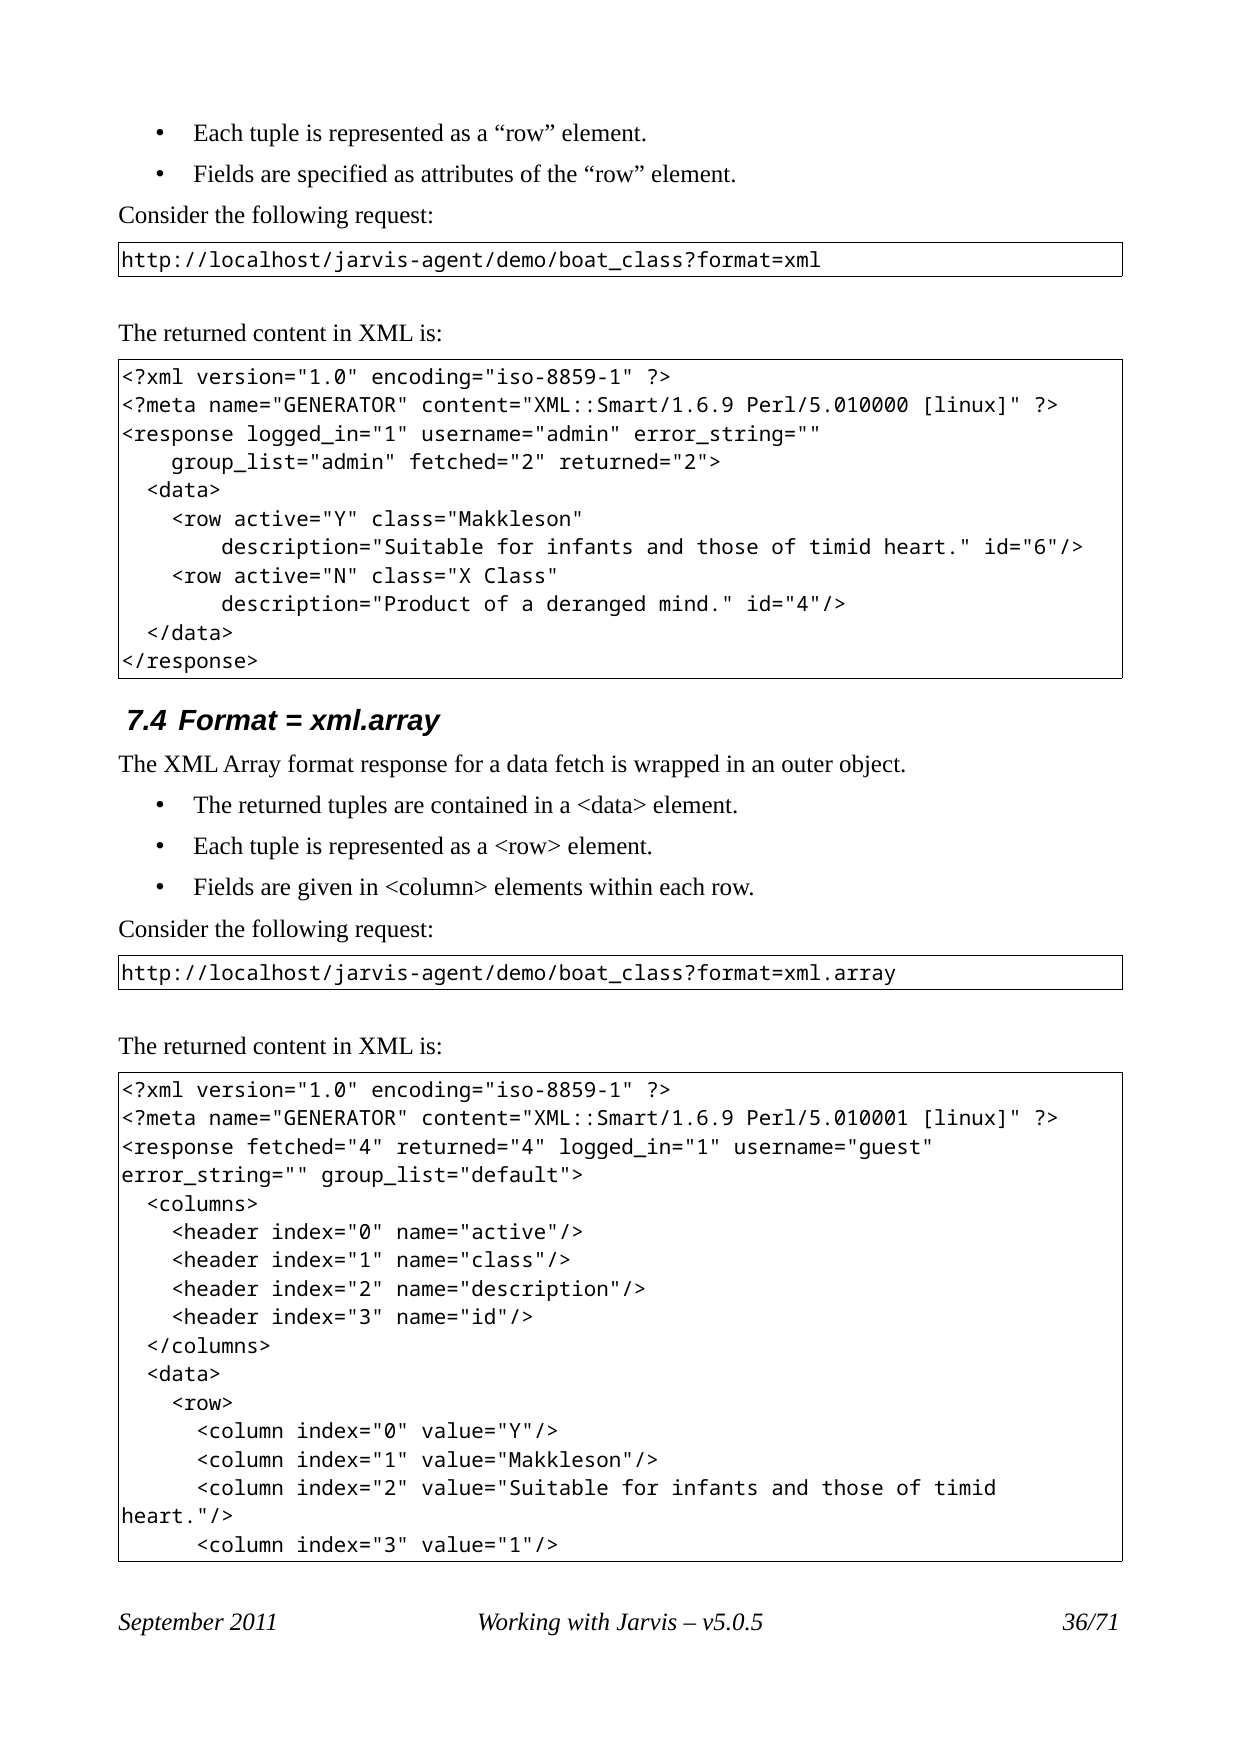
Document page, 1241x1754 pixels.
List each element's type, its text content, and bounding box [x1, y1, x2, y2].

subtitle Format = xml.array [118, 703, 1122, 736]
text <?meta name="GENERATOR" content="XML::Smart/1.6.9 Perl/5.010001 [linux]" ?> [119, 1100, 1122, 1129]
text group_list="admin" fetched="2" returned="2"> [119, 444, 1122, 473]
text <header index="0" name="active"/> [119, 1214, 1122, 1243]
text <?meta name="GENERATOR" content="XML::Smart/1.6.9 Perl/5.010000 [linux]" ?> [119, 387, 1122, 416]
text <columns> [119, 1186, 1122, 1214]
text </response> [119, 643, 1122, 678]
text <?xml version="1.0" encoding="iso-8859-1" ?> [119, 360, 1122, 387]
text http://localhost/jarvis-agent/demo/boat_class?format=xml [119, 243, 1122, 276]
text <header index="3" name="id"/> [119, 1299, 1122, 1328]
text </columns> [119, 1328, 1122, 1356]
text description="Suitable for infants and those of timid heart." id="6"/> [119, 529, 1122, 558]
text description="Product of a deranged mind." id="4"/> [119, 586, 1122, 615]
text http://localhost/jarvis-agent/demo/boat_class?format=xml.array [119, 956, 1122, 989]
text </data> [119, 615, 1122, 643]
text <header index="2" name="description"/> [119, 1271, 1122, 1299]
text The returned content in XML is: [118, 1031, 1122, 1059]
text <column index="2" value="Suitable for infants and those of timid heart."/> [119, 1470, 1122, 1527]
text <response fetched="4" returned="4" logged_in="1" username="guest" error_string="" group_list="default"> [119, 1129, 1122, 1186]
text <data> [119, 473, 1122, 501]
list Fields are given in <column> elements within each row. [156, 872, 1122, 901]
text <column index="3" value="1"/> [119, 1527, 1122, 1561]
list The returned tuples are contained in a <data> element. [156, 790, 1122, 819]
text Consider the following request: [118, 201, 1122, 229]
text <column index="0" value="Y"/> [119, 1413, 1122, 1442]
list Fields are specified as attributes of the “row” element. [156, 159, 1122, 188]
text The XML Array format response for a data fetch is wrapped in an outer object. [118, 749, 1122, 777]
text <?xml version="1.0" encoding="iso-8859-1" ?> [119, 1073, 1122, 1100]
text <row active="N" class="X Class" [119, 558, 1122, 586]
text The returned content in XML is: [118, 318, 1122, 346]
text <row> [119, 1385, 1122, 1413]
list Each tuple is represented as a “row” element. [156, 118, 1122, 147]
text Consider the following request: [118, 914, 1122, 942]
text <row active="Y" class="Makkleson" [119, 501, 1122, 529]
list Each tuple is represented as a <row> element. [156, 831, 1122, 860]
text <response logged_in="1" username="admin" error_string="" [119, 416, 1122, 444]
text <data> [119, 1356, 1122, 1385]
text <header index="1" name="class"/> [119, 1243, 1122, 1271]
text <column index="1" value="Makkleson"/> [119, 1442, 1122, 1470]
